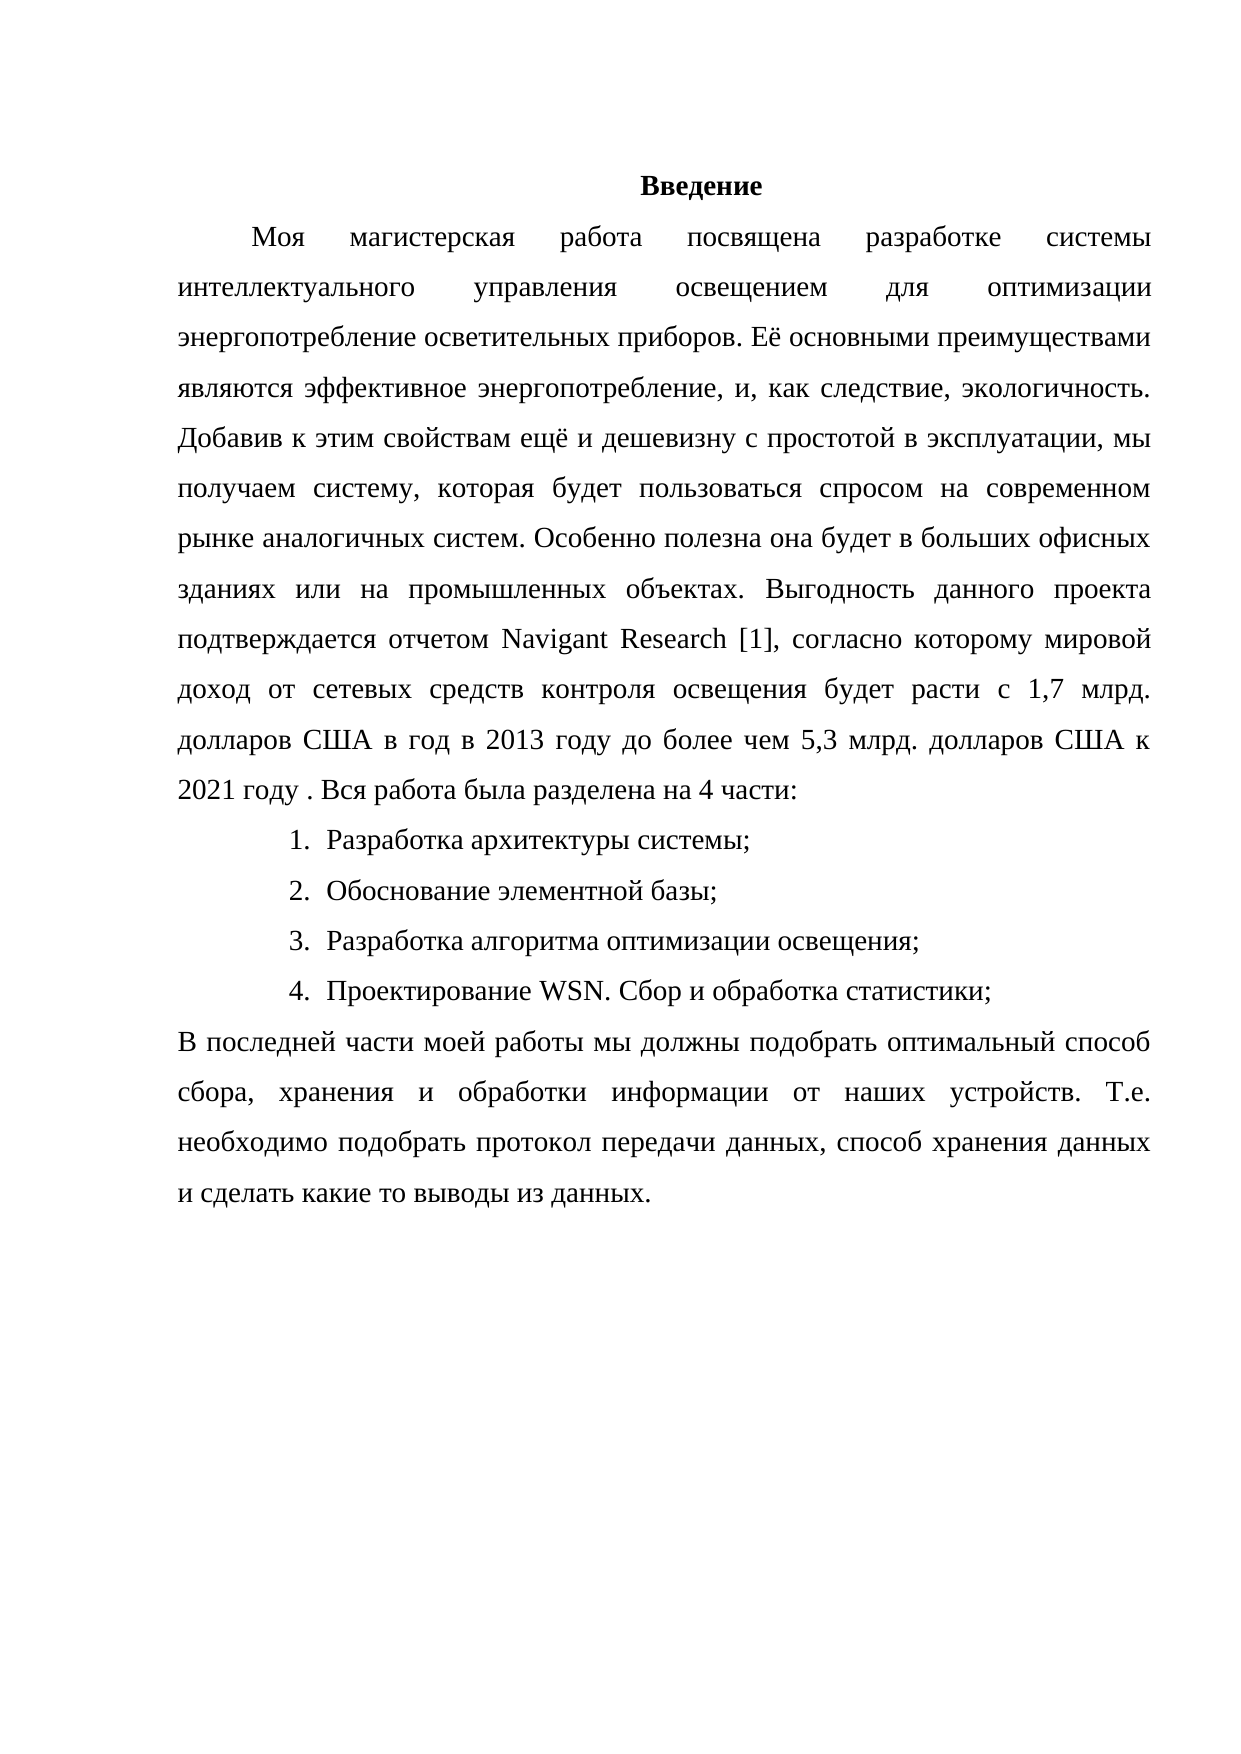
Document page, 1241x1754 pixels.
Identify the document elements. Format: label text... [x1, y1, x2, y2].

text Введение [177, 168, 1152, 202]
list В последней части моей работы мы должны подобрать оптимальный способ сбора, хранения и обработки информации от наших устройств. Т.е. необходимо подобрать протокол передачи данных, способ хранения данных и сделать какие то выводы из данных. [177, 1024, 1152, 1208]
list Разработка архитектуры системы; [288, 822, 1152, 856]
text Моя магистерская работа посвящена разработке системы интеллектуального управления освещением для оптимизации энергопотребление осветительных приборов. Её основными преимуществами являются эффективное энергопотребление, и, как следствие, экологичность. Добавив к этим свойствам ещё и дешевизну с простотой в эксплуатации, мы получаем систему, которая будет пользоваться спросом на современном рынке аналогичных систем. Особенно полезна она будет в больших офисных зданиях или на промышленных объектах. Выгодность данного проекта подтверждается отчетом Navigant Research [1], согласно которому мировой доход от сетевых средств контроля освещения будет расти с 1,7 млрд. долларов США в год в 2013 году до более чем 5,3 млрд. долларов США к 2021 году . Вся работа была разделена на 4 части: [177, 219, 1152, 806]
list Обоснование элементной базы; [288, 873, 1152, 906]
list Проектирование WSN. Сбор и обработка статистики; [288, 973, 1152, 1007]
list Разработка алгоритма оптимизации освещения; [288, 923, 1152, 957]
